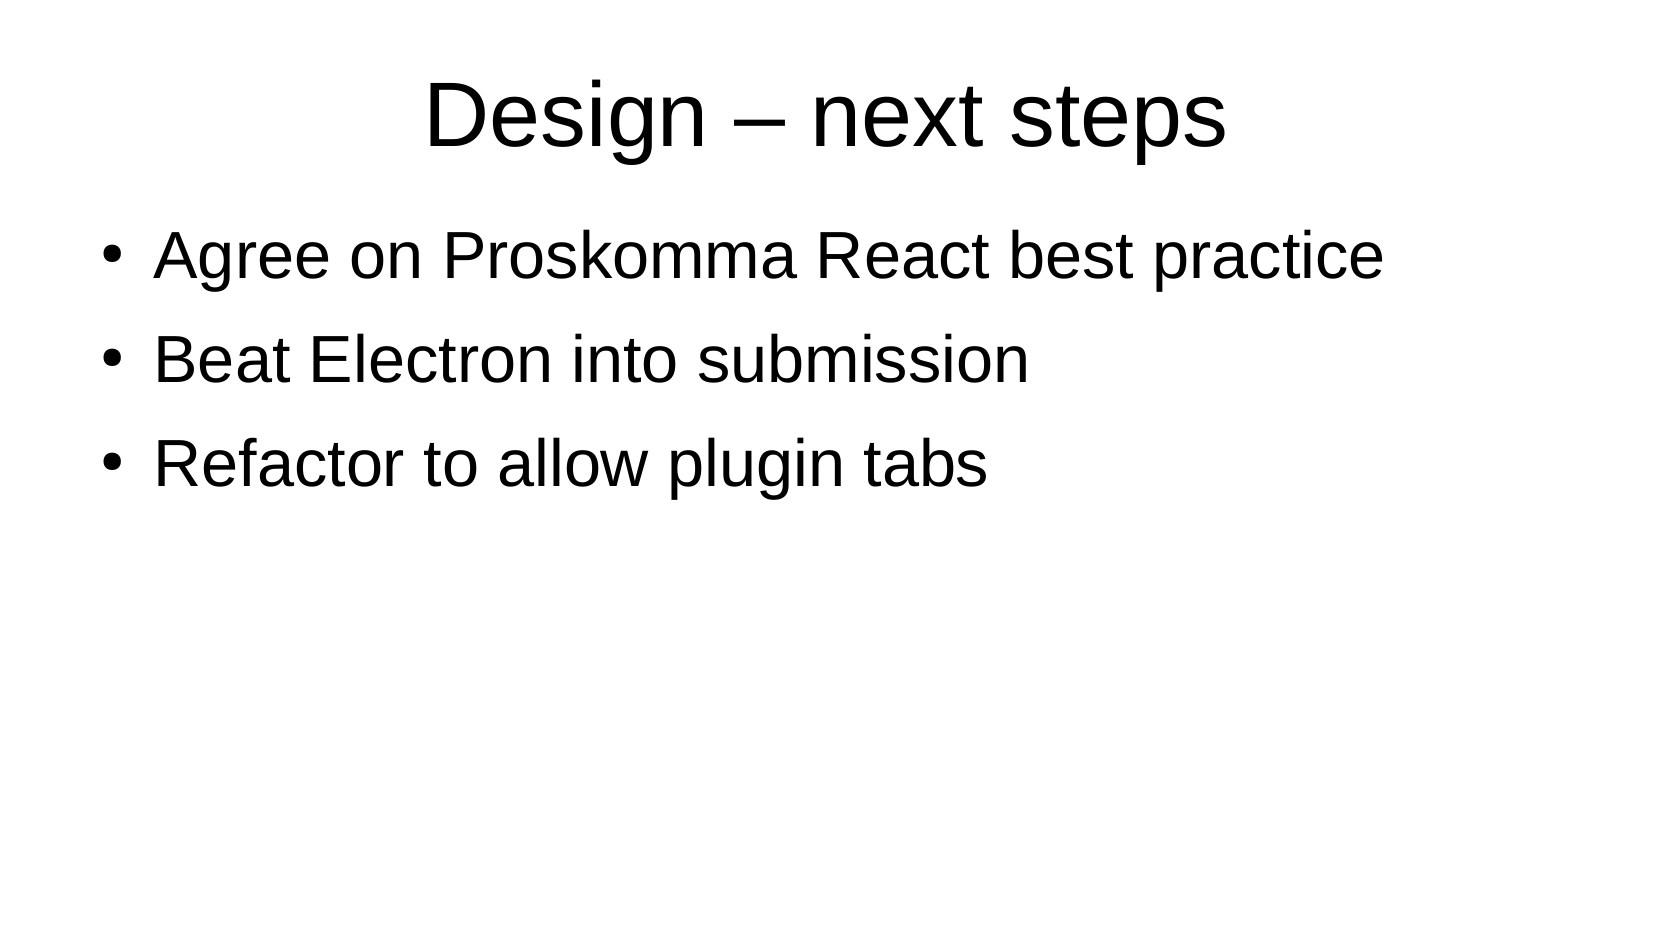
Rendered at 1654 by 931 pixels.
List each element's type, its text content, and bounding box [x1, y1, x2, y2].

list Agree on Proskomma React best practice Beat Electron into submission Refactor to allow plugin tabs [82, 217, 1571, 758]
title Design – next steps [82, 37, 1571, 193]
